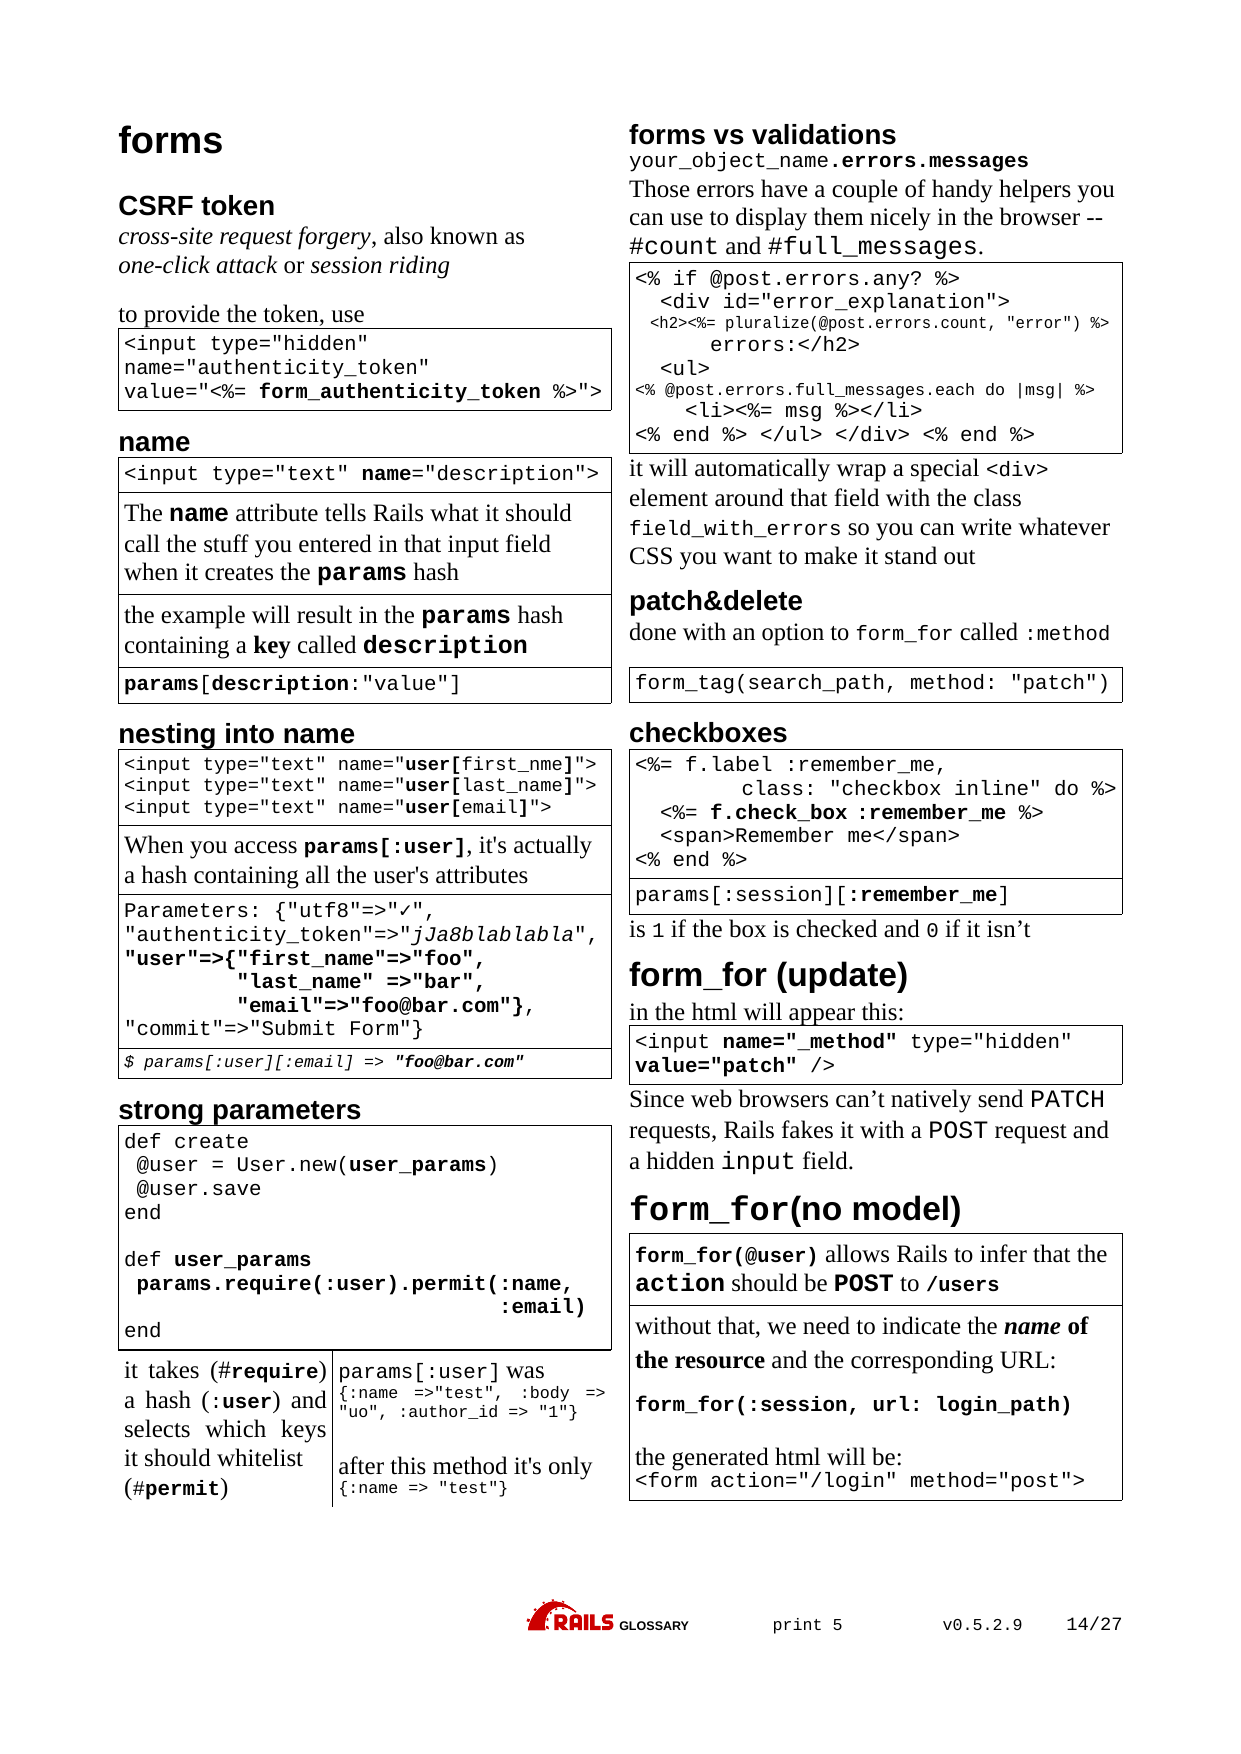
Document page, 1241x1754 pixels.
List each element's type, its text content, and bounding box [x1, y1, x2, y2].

table_cell the example will result in the params hash containing a key called description [119, 595, 611, 667]
table_cell params[:session][:remember_me] [630, 879, 1122, 913]
subtitle strong parameters [118, 1093, 611, 1125]
text is 1 if the box is checked and 0 if it isn’t [629, 915, 1122, 943]
table_cell The name attribute tells Rails what it should call the stuff you entered in that input field when it creates the params hash [119, 493, 611, 594]
subtitle nesting into name [118, 717, 611, 749]
text cross-site request forgery, also known as [118, 221, 611, 250]
table_header <input type="hidden" name="authenticity_token" value="<%= form_authenticity_token %>"> [119, 329, 611, 410]
subtitle form_for(no model) [629, 1188, 1122, 1230]
table_header <input name="_method" type="hidden" value="patch" /> [630, 1026, 1122, 1084]
table_cell $ params[:user][:email] => "foo@bar.com" [119, 1049, 611, 1078]
text it will automatically wrap a special <div> element around that field with the class field_with_errors so you can write whatever CSS you want to make it stand out [629, 454, 1122, 570]
subtitle form_for (update) [629, 955, 1122, 994]
table_header form_tag(search_path, method: "patch") [630, 668, 1122, 702]
table_header <input type="text" name="description"> [119, 458, 611, 492]
table_header <%= f.label :remember_me, class: "checkbox inline" do %> <%= f.check_box :remember_me %> <span>Remember me</span> <% end %> [630, 750, 1122, 878]
table_cell When you access params[:user], it's actually a hash containing all the user's attributes [119, 826, 611, 894]
table_header def create @user = User.new(user_params) @user.save end def user_params params.require(:user).permit(:name, :email) end [119, 1126, 611, 1349]
table_header it takes (#require) a hash (:user) and selects which keys it should whitelist (#permit) [118, 1351, 332, 1507]
table_cell Parameters: {"utf8"=>"✓", "authenticity_token"=>"jJa8blablabla", "user"=>{"first_name"=>"foo", "last_name" =>"bar", "email"=>"foo@bar.com"}, "commit"=>"Submit Form"} [119, 895, 611, 1048]
subtitle forms [118, 118, 611, 162]
text your_object_name.errors.messages [629, 150, 1122, 174]
text in the html will appear this: [629, 997, 1122, 1025]
text one-click attack or session riding [118, 250, 611, 278]
subtitle forms vs validations [629, 118, 1122, 150]
text done with an option to form_for called :method [629, 617, 1122, 646]
table_cell without that, we need to indicate the name of the resource and the corresponding URL: form_for(:session, url: login_path) the generated html will be: <form action="/login" method="post"> [630, 1306, 1122, 1500]
text to provide the token, use [118, 299, 611, 327]
text Those errors have a couple of handy helpers you can use to display them nicely in the browser -- #count and #full_messages. [629, 174, 1122, 262]
subtitle CSRF token [118, 189, 611, 221]
table_header form_for(@user) allows Rails to infer that the action should be POST to /users [630, 1234, 1122, 1305]
table_cell params[description:"value"] [119, 668, 611, 702]
table_header params[:user] was {:name =>"test", :body => "uo", :author_id => "1"} after this method it's only {:name => "test"} [333, 1351, 611, 1507]
table_header <% if @post.errors.any? %> <div id="error_explanation"> <h2><%= pluralize(@post.errors.count, "error") %> errors:</h2> <ul> <% @post.errors.full_messages.each do |msg| %> <li><%= msg %></li> <% end %> </ul> </div> <% end %> [630, 263, 1122, 453]
subtitle name [118, 425, 611, 457]
table_header <input type="text" name="user[first_nme]"> <input type="text" name="user[last_name]"> <input type="text" name="user[email]"> [119, 750, 611, 824]
text Since web browsers can’t natively send PATCH requests, Rails fakes it with a POST request and a hidden input field. [629, 1085, 1122, 1177]
subtitle patch&delete [629, 585, 1122, 617]
subtitle checkboxes [629, 717, 1122, 748]
